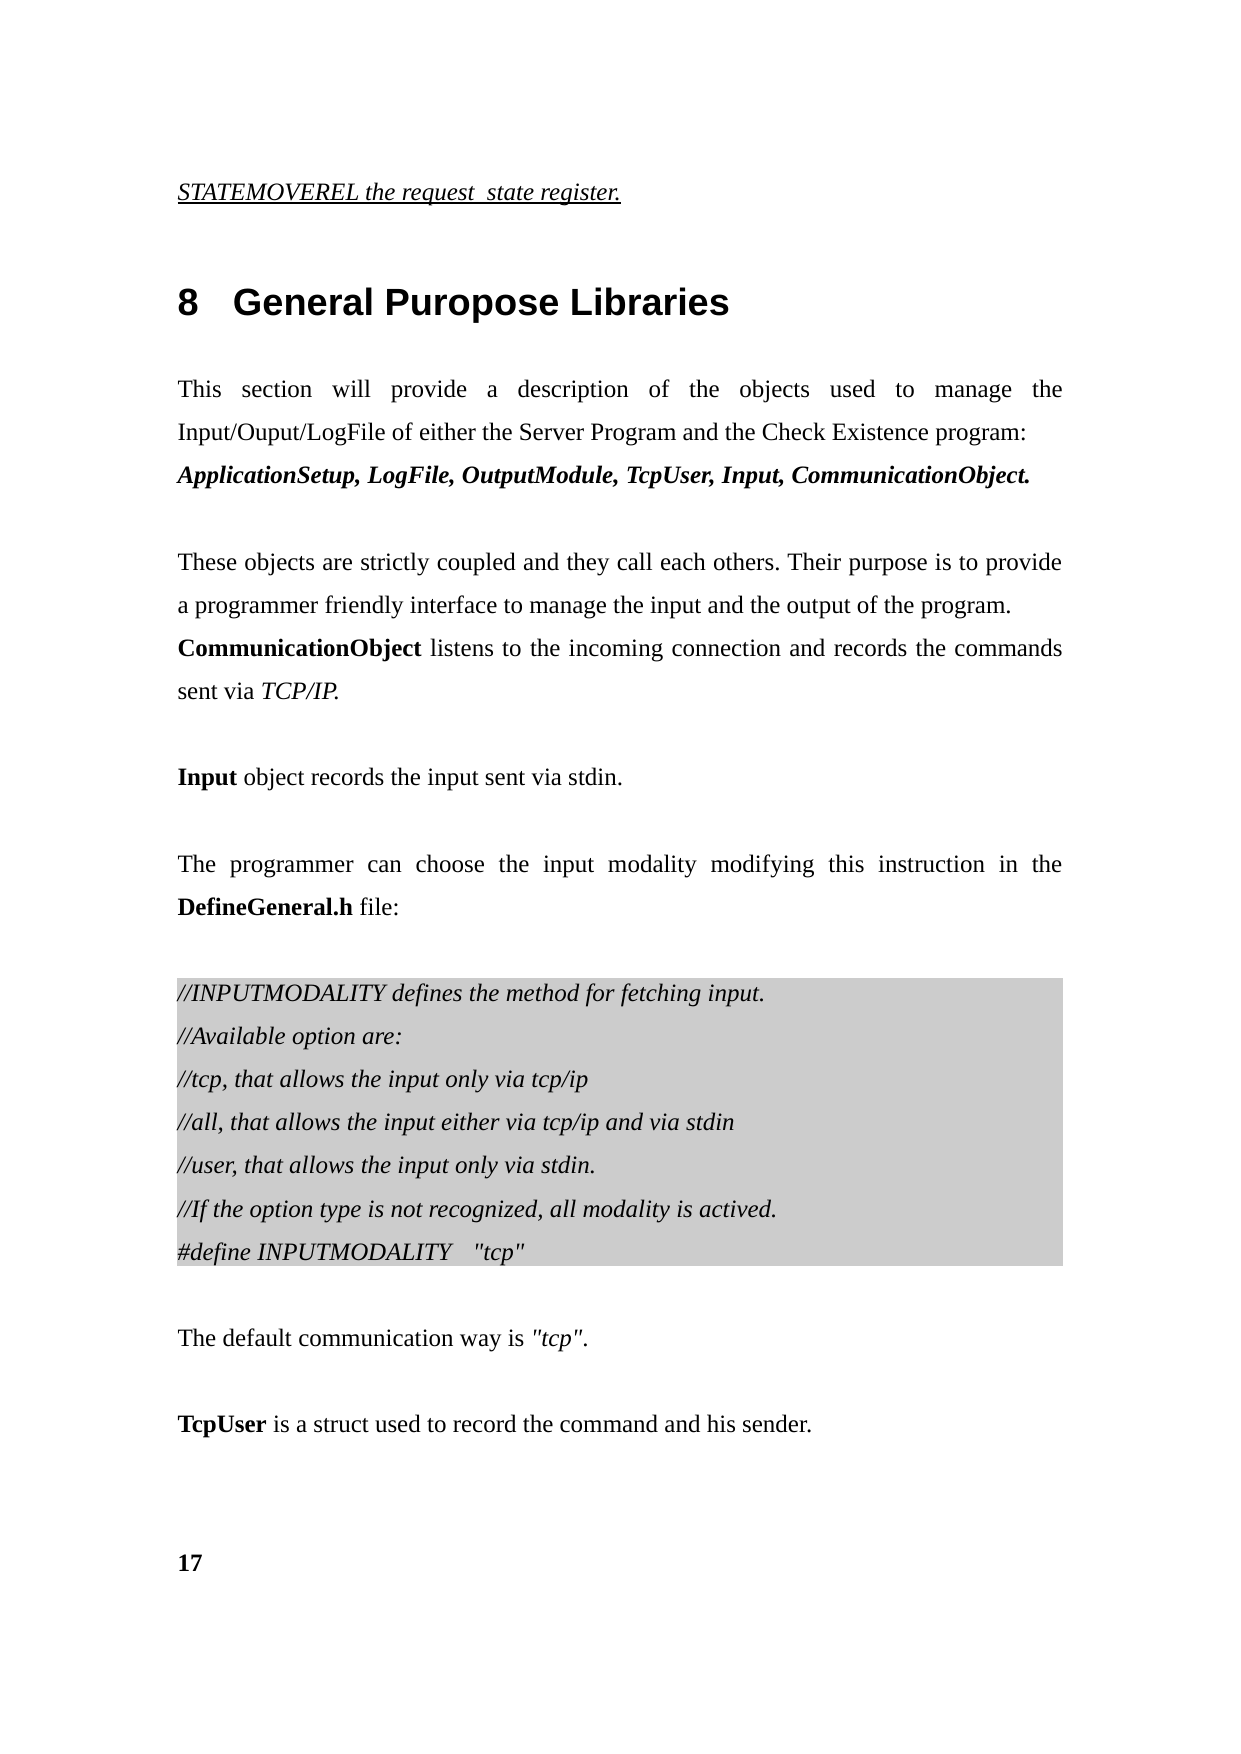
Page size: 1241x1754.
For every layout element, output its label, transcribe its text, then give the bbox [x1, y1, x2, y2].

subtitle General Puropose Libraries [177, 279, 1063, 323]
text //If the option type is not recognized, all modality is actived. [177, 1194, 1063, 1222]
text ApplicationSetup, LogFile, OutputModule, TcpUser, Input, CommunicationObject. [177, 461, 1063, 489]
text #define INPUTMODALITY "tcp" [177, 1237, 1063, 1266]
text This section will provide a description of the objects used to manage the Input/Ouput/LogFile of either the Server Program and the Check Existence program: [177, 374, 1063, 446]
text The programmer can choose the input modality modifying this instruction in the DefineGeneral.h file: [177, 849, 1063, 921]
text CommunicationObject listens to the incoming connection and records the commands sent via TCP/IP. [177, 633, 1063, 705]
text Input object records the input sent via stdin. [177, 762, 1063, 791]
text These objects are strictly coupled and they call each others. Their purpose is to provide a programmer friendly interface to manage the input and the output of the program. [177, 547, 1063, 619]
text //user, that allows the input only via stdin. [177, 1151, 1063, 1179]
text STATEMOVEREL the request_state register. [177, 177, 1063, 206]
text //all, that allows the input either via tcp/ip and via stdin [177, 1107, 1063, 1136]
text The default communication way is "tcp". [177, 1323, 1063, 1352]
text //INPUTMODALITY defines the method for fetching input. [177, 978, 1063, 1007]
text TcpUser is a struct used to record the command and his sender. [177, 1409, 1063, 1438]
text //Available option are: [177, 1021, 1063, 1050]
text //tcp, that allows the input only via tcp/ip [177, 1064, 1063, 1093]
